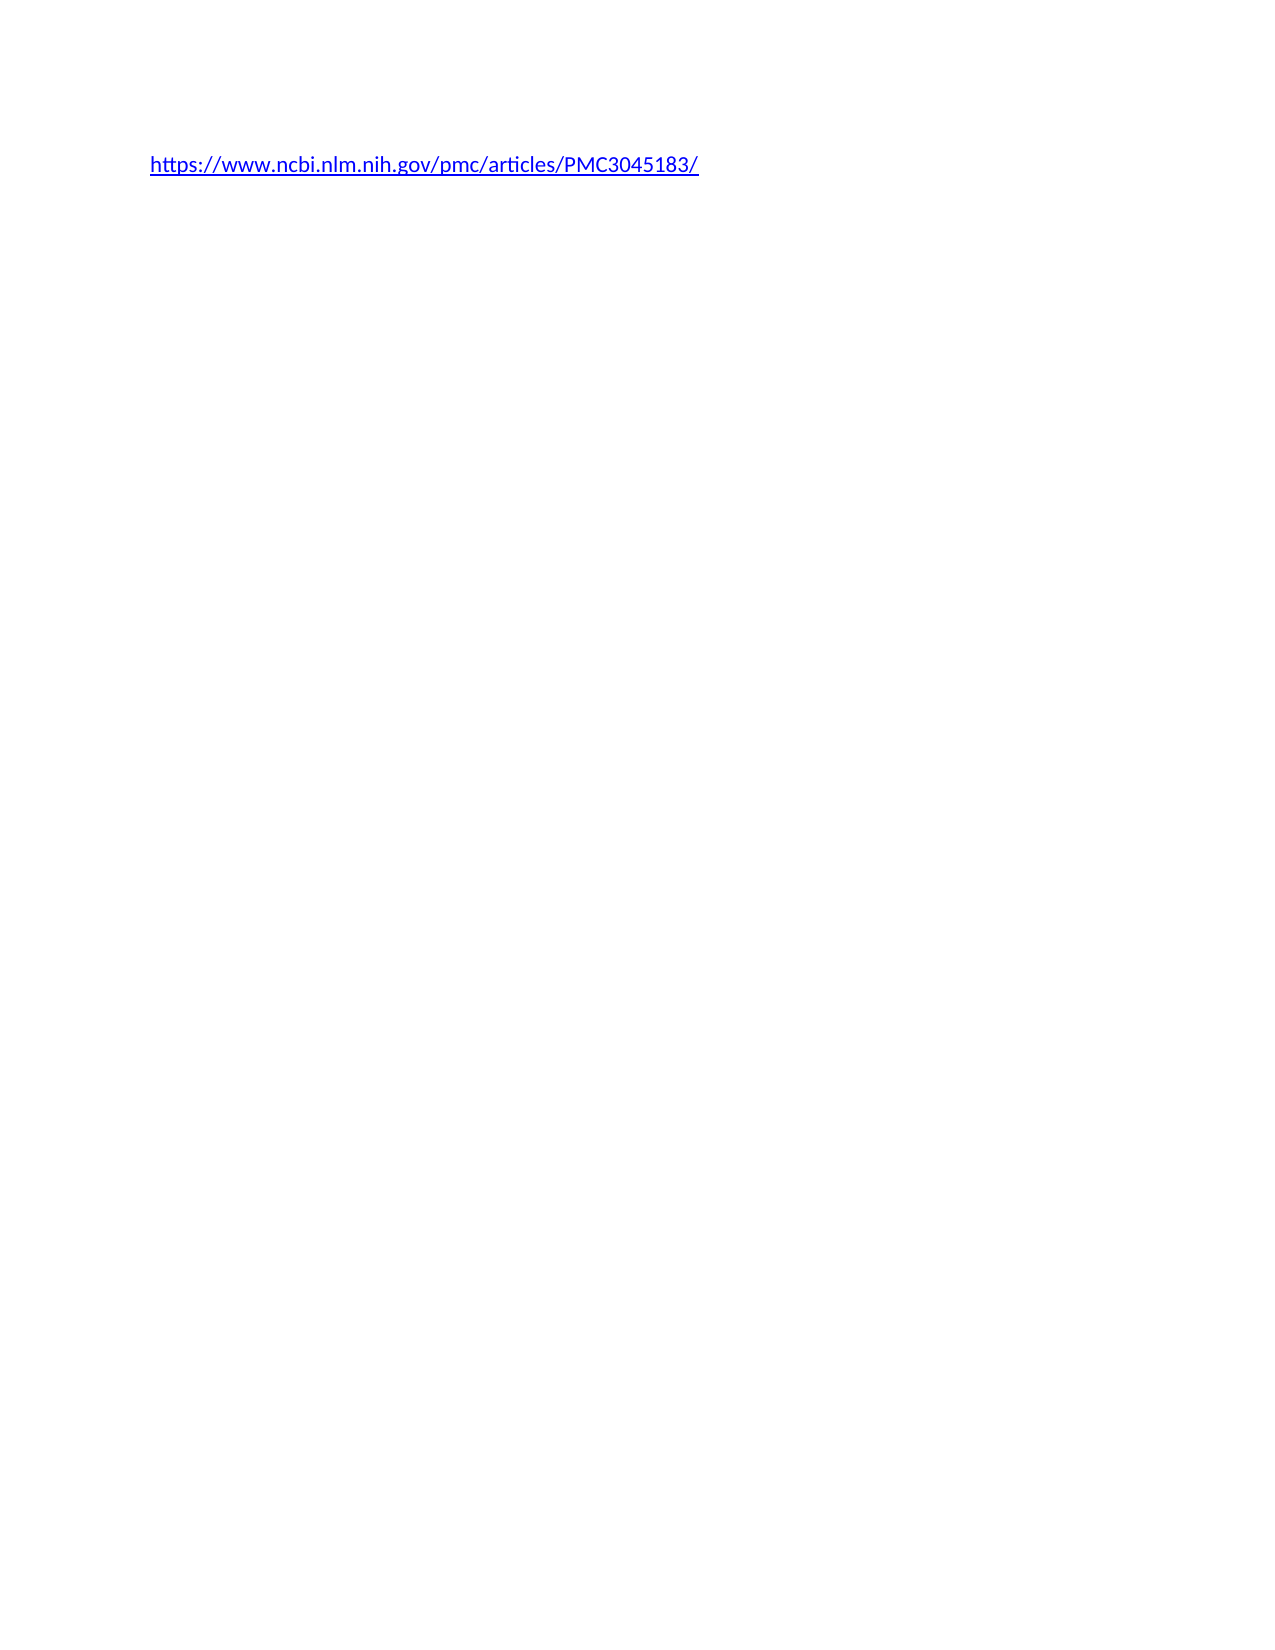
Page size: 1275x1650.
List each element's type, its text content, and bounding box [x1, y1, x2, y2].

list https://www.ncbi.nlm.nih.gov/pmc/articles/PMC3045183/ [150, 150, 1125, 178]
